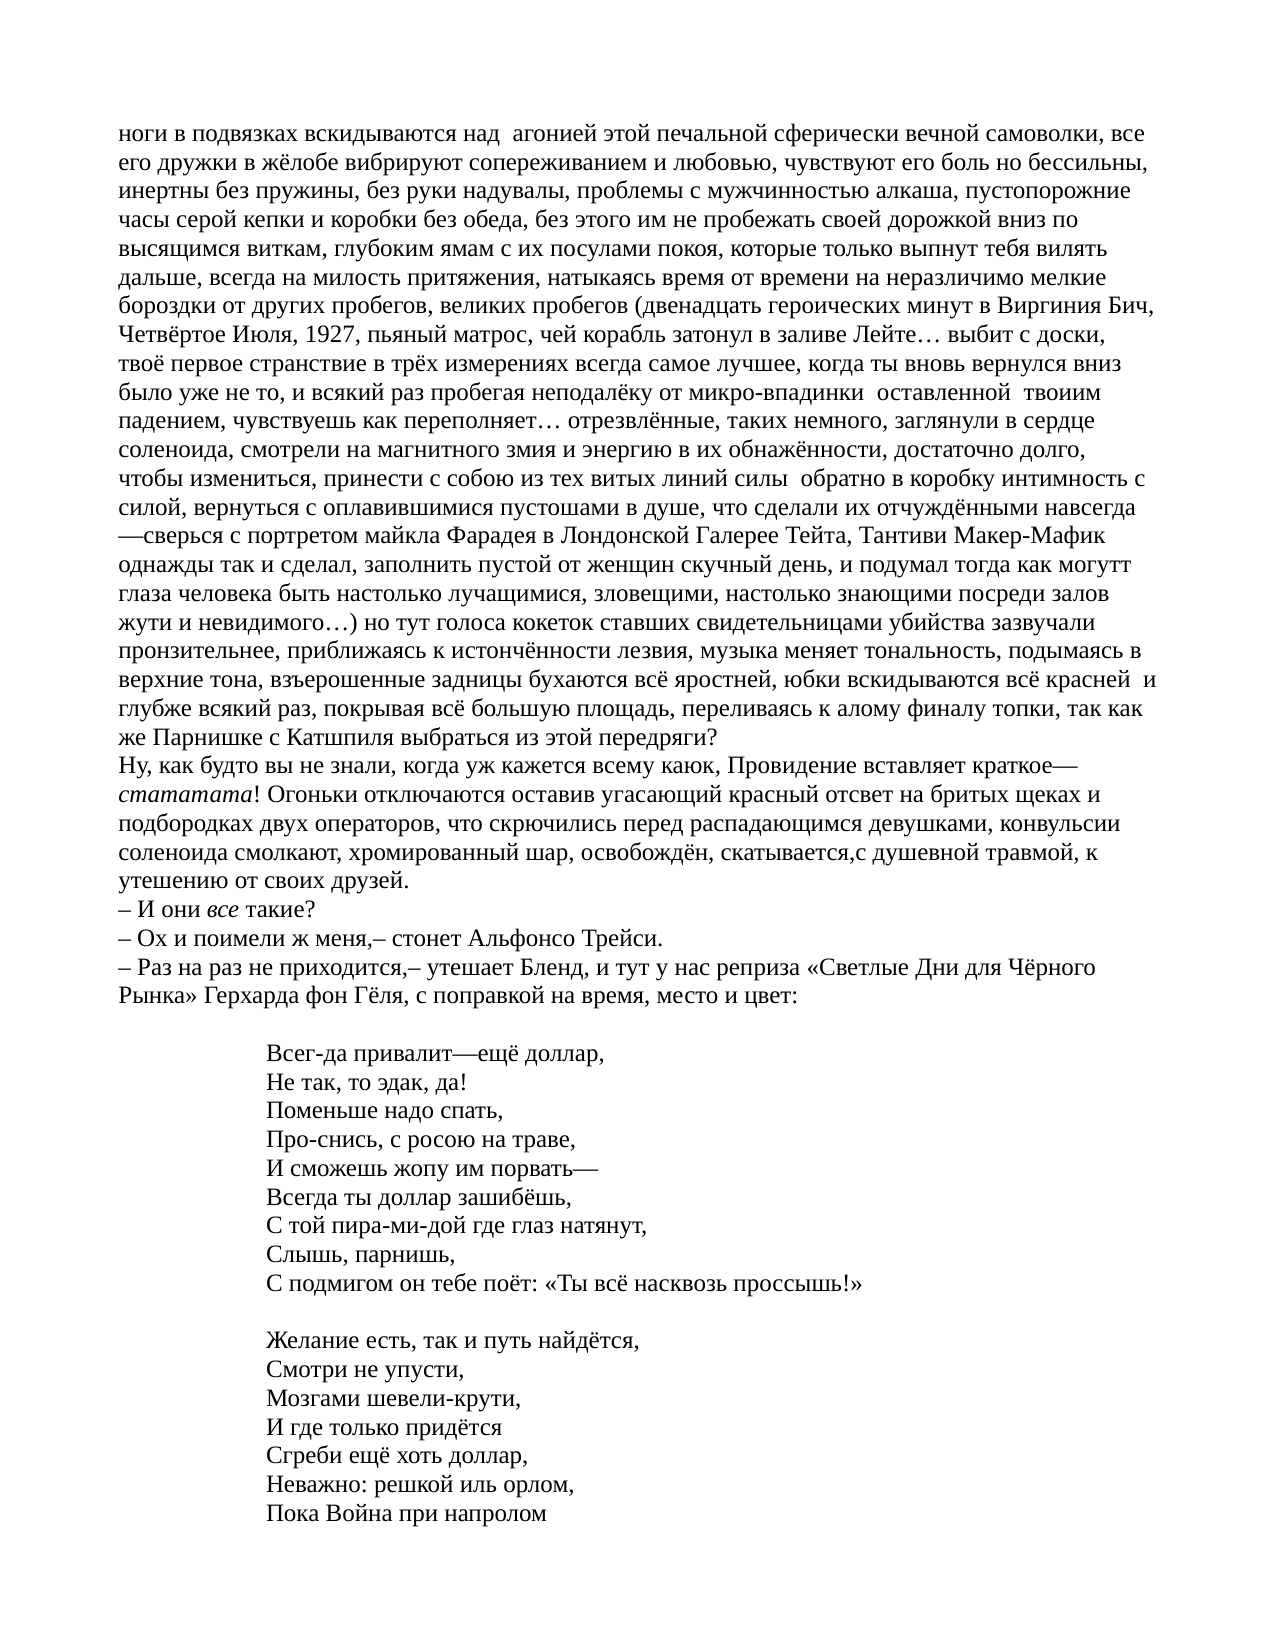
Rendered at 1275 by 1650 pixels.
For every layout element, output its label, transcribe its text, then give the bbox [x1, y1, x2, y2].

text – И они все такие? [118, 894, 1157, 923]
text Мозгами шевели-крути, [266, 1383, 1157, 1412]
text Сгреби ещё хоть доллар, [266, 1441, 1157, 1469]
text – Ох и поимели ж меня,– стонет Альфонсо Трейси. [118, 923, 1157, 952]
text Неважно: решкой иль орлом, [266, 1469, 1157, 1498]
text Слышь, парнишь, [266, 1239, 1157, 1268]
text – Раз на раз не приходится,– утешает Бленд, и тут у нас реприза «Светлые Дни для Чёрного Рынка» Герхарда фон Гёля, с поправкой на время, место и цвет: [118, 952, 1157, 1009]
text Не так, то эдак, да! [266, 1067, 1157, 1096]
text И сможешь жопу им порвать— [266, 1153, 1157, 1182]
text Смотри не упусти, [266, 1354, 1157, 1383]
text Ну, как будто вы не знали, когда уж кажется всему каюк, Провидение вставляет краткое—стататата! Огоньки отключаются оставив угасающий красный отсвет на бритых щеках и подбородках двух операторов, что скрючились перед распадающимся девушками, конвульсии соленоида смолкают, хромированный шар, освобождён, скатывается,с душевной травмой, к утешению от своих друзей. [118, 751, 1157, 894]
text Поменьше надо спать, [266, 1096, 1157, 1124]
text С подмигом он тебе поёт: «Ты всё насквозь проссышь!» [266, 1268, 1157, 1297]
text Про-снись, с росою на траве, [266, 1124, 1157, 1153]
text И где только придётся [266, 1412, 1157, 1441]
text Пока Война при напролом [266, 1498, 1157, 1527]
text ноги в подвязках вскидываются над агонией этой печальной сферически вечной самоволки, все его дружки в жёлобе вибрируют сопереживанием и любовью, чувствуют его боль но бессильны, инертны без пружины, без руки надувалы, проблемы с мужчинностью алкаша, пустопорожние часы серой кепки и коробки без обеда, без этого им не пробежать своей дорожкой вниз по высящимся виткам, глубоким ямам с их посулами покоя, которые только выпнут тебя вилять дальше, всегда на милость притяжения, натыкаясь время от времени на неразличимо мелкие бороздки от других пробегов, великих пробегов (двенадцать героических минут в Виргиния Бич, Четвёртое Июля, 1927, пьяный матрос, чей корабль затонул в заливе Лейте… выбит с доски, твоё первое странствие в трёх измерениях всегда самое лучшее, когда ты вновь вернулся вниз было уже не то, и всякий раз пробегая неподалёку от микро-впадинки оставленной твоиим падением, чувствуешь как переполняет… отрезвлённые, таких немного, заглянули в сердце соленоида, смотрели на магнитного змия и энергию в их обнажённости, достаточно долго, чтобы измениться, принести с собою из тех витых линий силы обратно в коробку интимность с силой, вернуться с оплавившимися пустошами в душе, что сделали их отчуждёнными навсегда—сверься с портретом майкла Фарадея в Лондонской Галерее Тейта, Тантиви Макер-Мафик однажды так и сделал, заполнить пустой от женщин скучный день, и подумал тогда как могутт глаза человека быть настолько лучащимися, зловещими, настолько знающими посреди залов жути и невидимого…) но тут голоса кокеток ставших свидетельницами убийства зазвучали пронзительнее, приближаясь к истончённости лезвия, музыка меняет тональность, подымаясь в верхние тона, взъерошенные задницы бухаются всё яростней, юбки вскидываются всё красней и глубже всякий раз, покрывая всё большую площадь, переливаясь к алому финалу топки, так как же Парнишке с Катшпиля выбраться из этой передряги? [118, 118, 1157, 751]
text Всегда ты доллар зашибёшь, [266, 1182, 1157, 1211]
text Желание есть, так и путь найдётся, [266, 1326, 1157, 1354]
text Всег-да привалит—ещё доллар, [266, 1038, 1157, 1067]
text С той пира-ми-дой где глаз натянут, [266, 1211, 1157, 1239]
